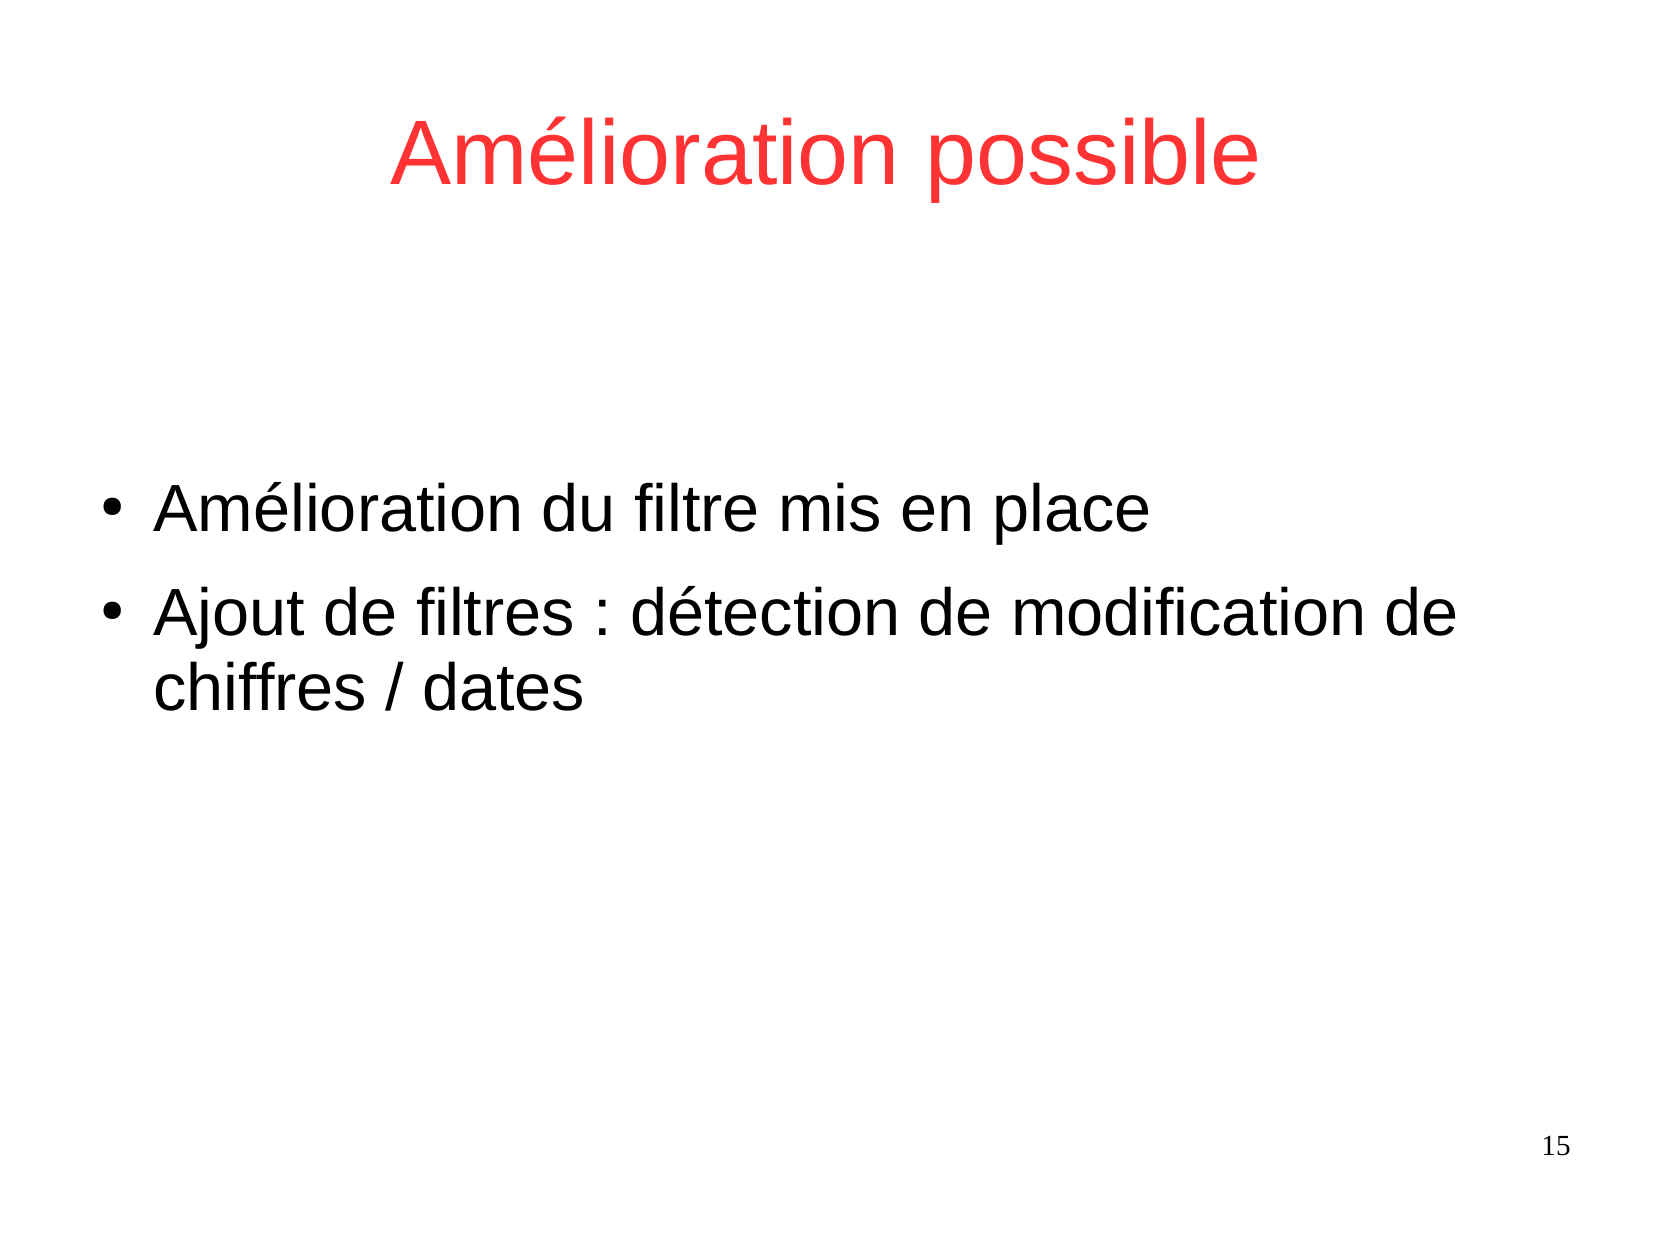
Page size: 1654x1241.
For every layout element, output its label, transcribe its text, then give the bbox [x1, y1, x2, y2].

list Amélioration du filtre mis en place Ajout de filtres : détection de modification de chiffres / dates [82, 290, 1571, 1010]
title Amélioration possible [82, 49, 1571, 257]
